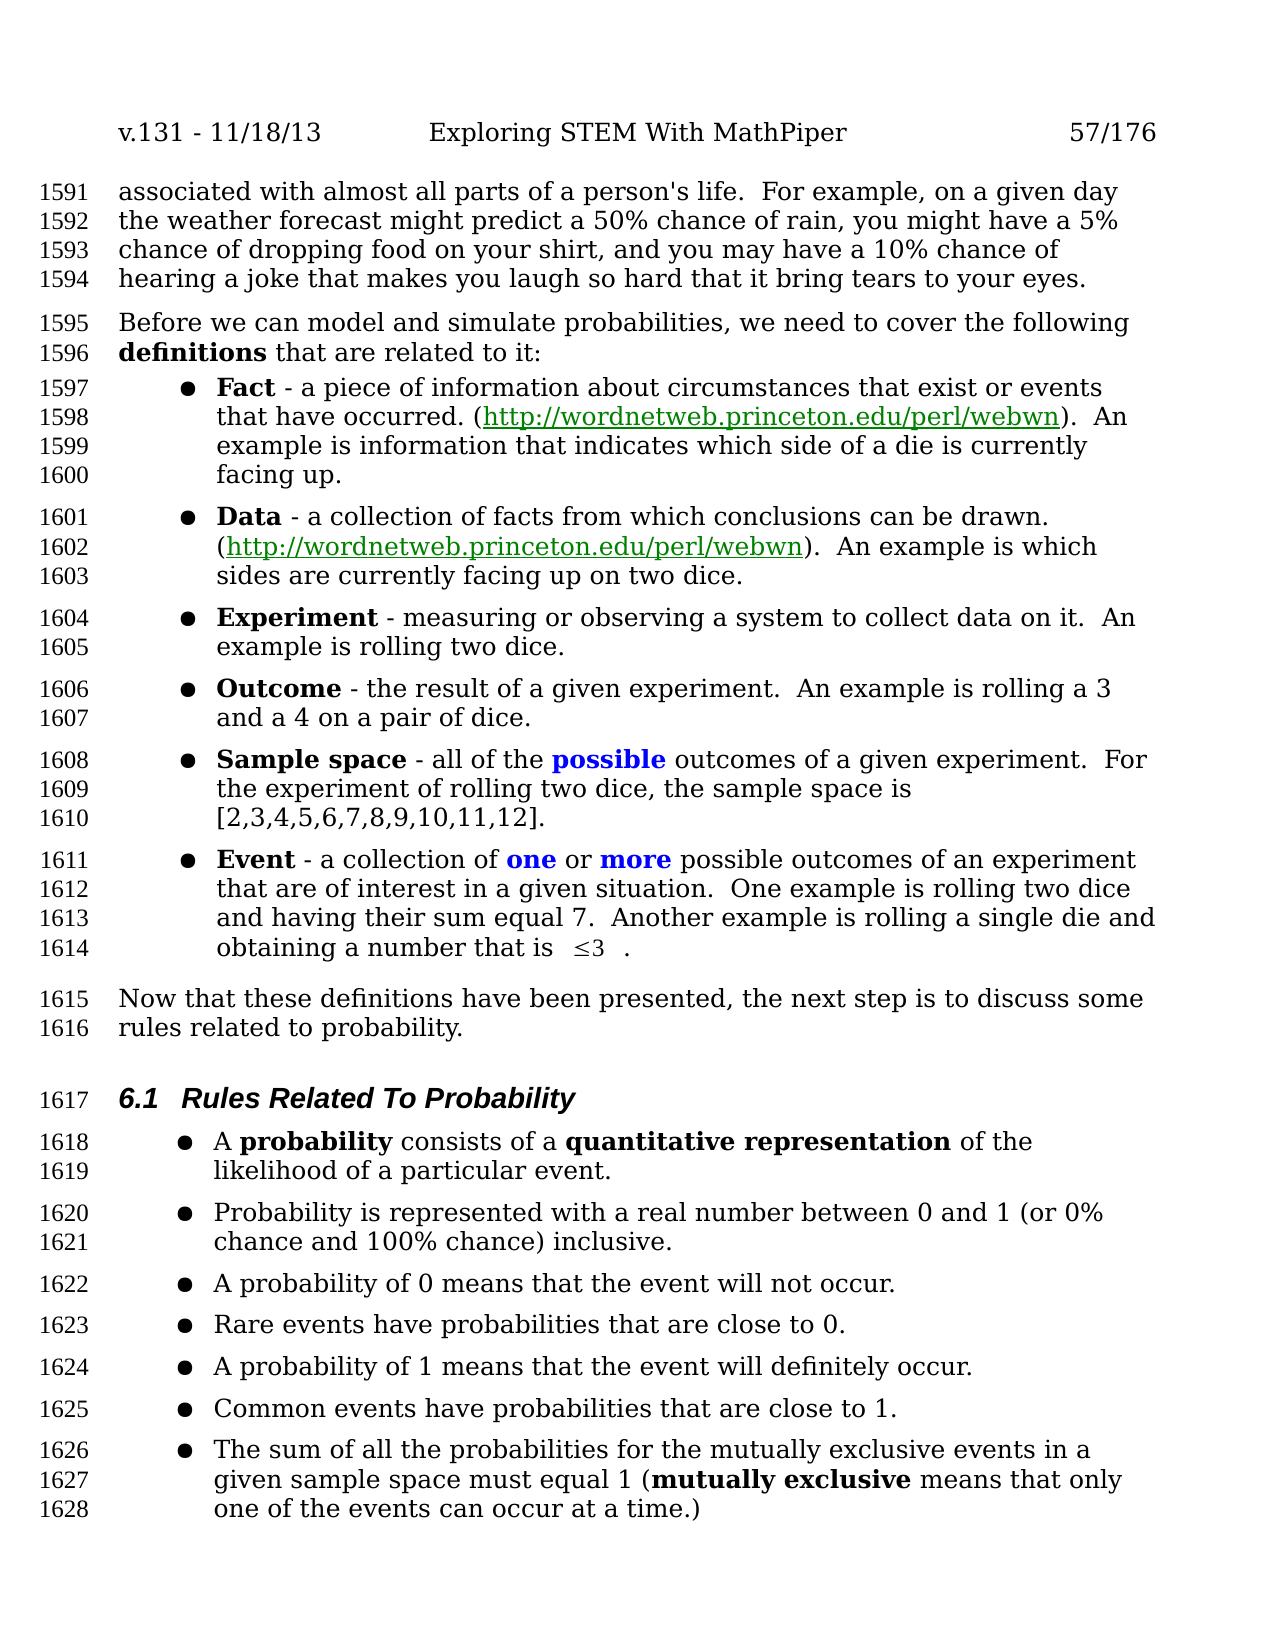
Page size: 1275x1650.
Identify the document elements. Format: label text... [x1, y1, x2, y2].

subtitle Rules Related To Probability [118, 1082, 1157, 1115]
list The sum of all the probabilities for the mutually exclusive events in a given sample space must equal 1 (mutually exclusive means that only one of the events can occur at a time.) [175, 1436, 1157, 1523]
list Rare events have probabilities that are close to 0. [175, 1311, 1157, 1340]
list Event - a collection of one or more possible outcomes of an experiment that are of interest in a given situation. One example is rolling two dice and having their sum equal 7. Another example is rolling a single die and obtaining a number that is. [178, 845, 1157, 963]
list A probability of 0 means that the event will not occur. [175, 1269, 1157, 1298]
list Outcome - the result of a given experiment. An example is rolling a 3 and a 4 on a pair of dice. [178, 674, 1157, 732]
text Before we can model and simulate probabilities, we need to cover the following definitions that are related to it: [118, 308, 1157, 367]
list A probability consists of a quantitative representation of the likelihood of a particular event. [175, 1127, 1157, 1186]
list A probability of 1 means that the event will definitely occur. [175, 1352, 1157, 1381]
list Sample space - all of the possible outcomes of a given experiment. For the experiment of rolling two dice, the sample space is [2,3,4,5,6,7,8,9,10,11,12]. [178, 745, 1157, 832]
text associated with almost all parts of a person's life. For example, on a given day the weather forecast might predict a 50% chance of rain, you might have a 5% chance of dropping food on your shirt, and you may have a 10% chance of hearing a joke that makes you laugh so hard that it bring tears to your eyes. [118, 177, 1157, 293]
list Common events have probabilities that are close to 1. [175, 1394, 1157, 1423]
list Experiment - measuring or observing a system to collect data on it. An example is rolling two dice. [178, 603, 1157, 661]
list Data - a collection of facts from which conclusions can be drawn. (http://wordnetweb.princeton.edu/perl/webwn). An example is which sides are currently facing up on two dice. [178, 502, 1157, 590]
list Fact - a piece of information about circumstances that exist or events that have occurred. (http://wordnetweb.princeton.edu/perl/webwn). An example is information that indicates which side of a die is currently facing up. [178, 373, 1157, 490]
list Probability is represented with a real number between 0 and 1 (or 0% chance and 100% chance) inclusive. [175, 1198, 1157, 1256]
text Now that these definitions have been presented, the next step is to discuss some rules related to probability. [118, 984, 1157, 1042]
